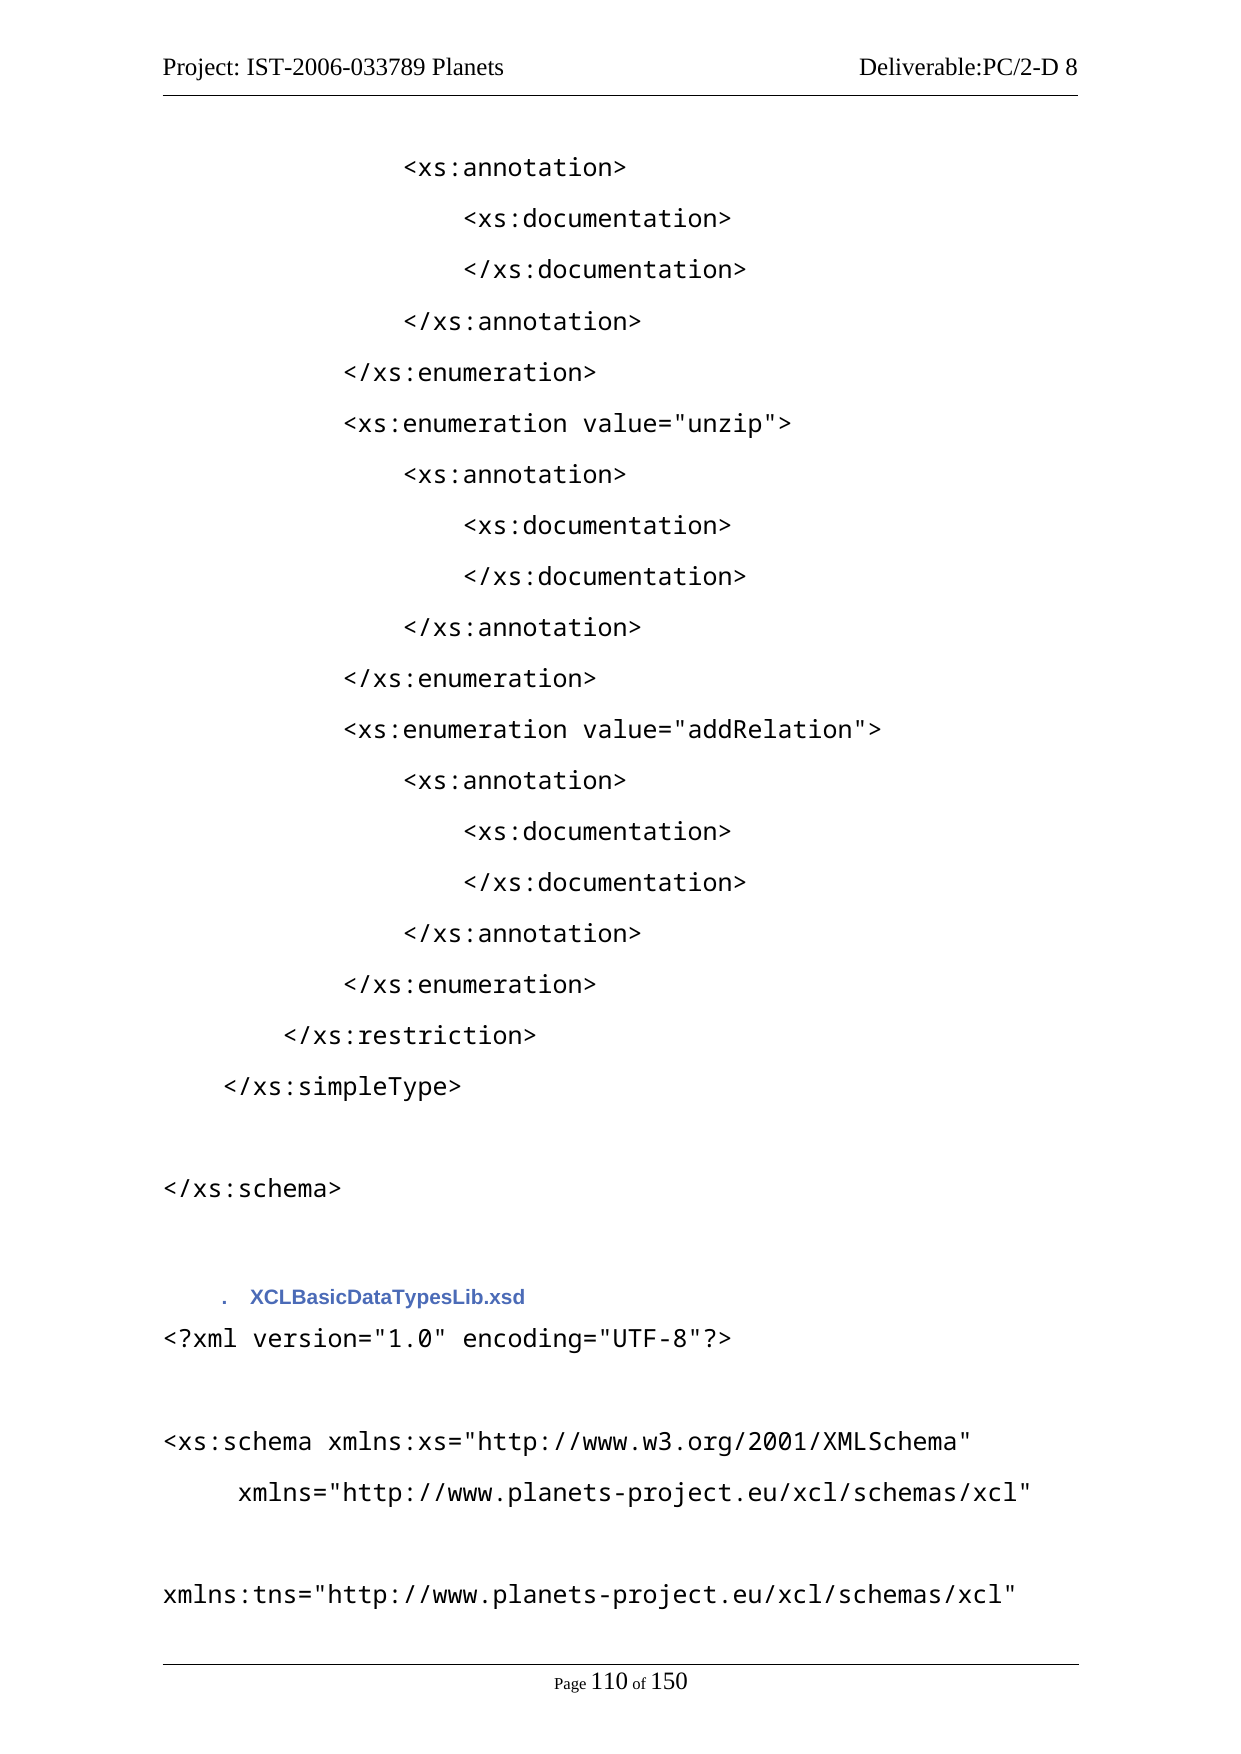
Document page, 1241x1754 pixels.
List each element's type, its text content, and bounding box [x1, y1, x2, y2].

text </xs:restriction> [162, 1018, 1078, 1052]
subtitle XCLBasicDataTypesLib.xsd [162, 1285, 1078, 1309]
text </xs:annotation> [162, 609, 1078, 643]
text </xs:annotation> [162, 916, 1078, 950]
text </xs:simpleType> [162, 1069, 1078, 1103]
text </xs:schema> [162, 1171, 1078, 1205]
text </xs:annotation> [162, 303, 1078, 337]
text xmlns:tns="http://www.planets-project.eu/xcl/schemas/xcl" [162, 1525, 1078, 1610]
text <xs:documentation> [162, 507, 1078, 541]
text </xs:enumeration> [162, 354, 1078, 388]
text <xs:annotation> [162, 762, 1078, 797]
text </xs:documentation> [162, 558, 1078, 592]
text xmlns="http://www.planets-project.eu/xcl/schemas/xcl" [162, 1474, 1078, 1508]
text <xs:enumeration value="addRelation"> [162, 711, 1078, 746]
text <xs:annotation> [162, 456, 1078, 490]
text </xs:documentation> [162, 252, 1078, 286]
text </xs:documentation> [162, 864, 1078, 899]
text <xs:documentation> [162, 813, 1078, 848]
text <xs:enumeration value="unzip"> [162, 405, 1078, 439]
text <?xml version="1.0" encoding="UTF-8"?> [162, 1321, 1078, 1355]
text <xs:schema xmlns:xs="http://www.w3.org/2001/XMLSchema" [162, 1423, 1078, 1457]
text <xs:documentation> [162, 201, 1078, 235]
text </xs:enumeration> [162, 660, 1078, 694]
text <xs:annotation> [162, 150, 1078, 184]
text </xs:enumeration> [162, 967, 1078, 1001]
